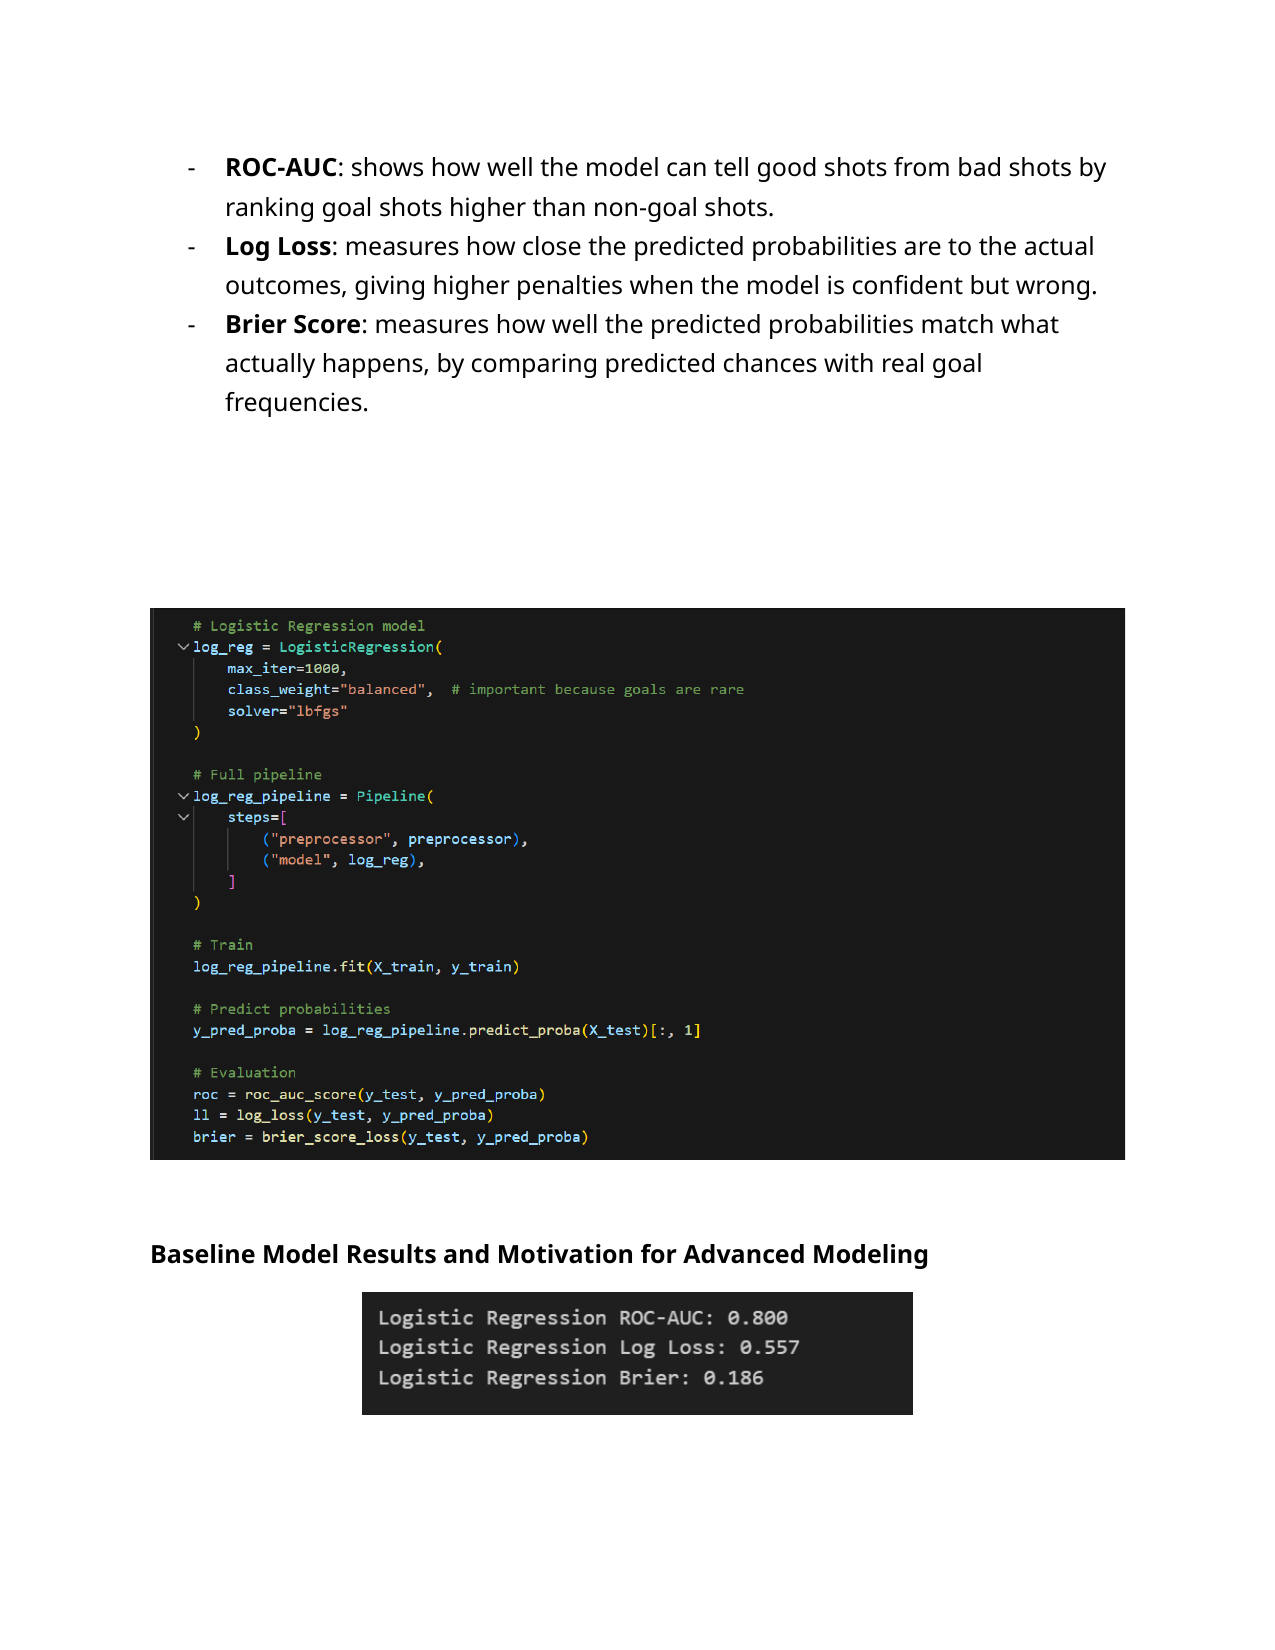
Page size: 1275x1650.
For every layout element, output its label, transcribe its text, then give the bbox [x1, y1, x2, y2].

text Baseline Model Results and Motivation for Advanced Modeling [150, 1237, 1125, 1271]
list Brier Score: measures how well the predicted probabilities match what actually happens, by comparing predicted chances with real goal frequencies. [187, 307, 1125, 419]
list Log Loss: measures how close the predicted probabilities are to the actual outcomes, giving higher penalties when the model is confident but wrong. [187, 228, 1125, 302]
list ROC-AUC: shows how well the model can tell good shots from bad shots by ranking goal shots higher than non-goal shots. [187, 150, 1125, 223]
